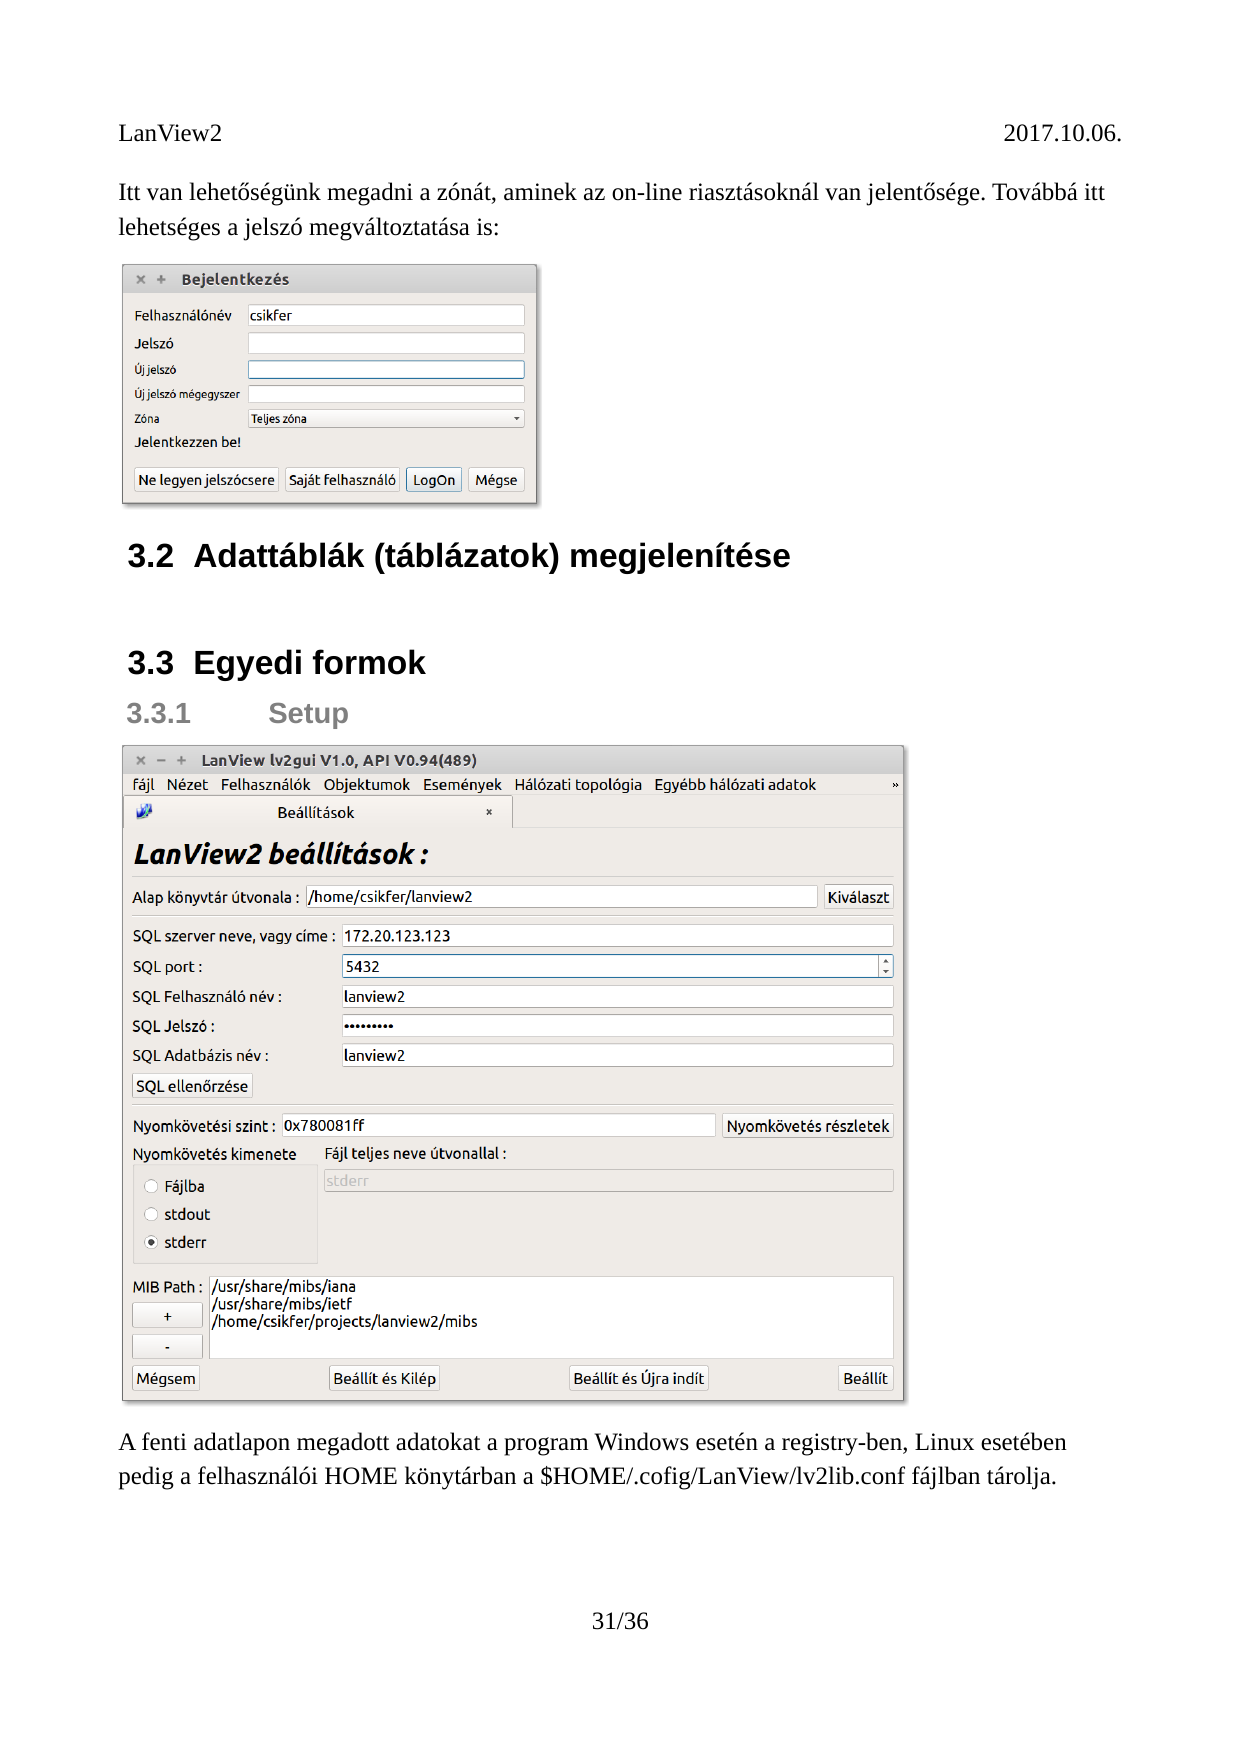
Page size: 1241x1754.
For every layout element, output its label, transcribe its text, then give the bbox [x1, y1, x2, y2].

subtitle Adattáblák (táblázatok) megjelenítése [118, 536, 1122, 575]
picture [118, 742, 910, 1407]
text Itt van lehetőségünk megadni a zónát, aminek az on-line riasztásoknál van jelentősége. Továbbá itt lehetséges a jelszó megváltoztatása is: [118, 177, 1122, 240]
subtitle Setup [118, 696, 1122, 729]
picture [118, 260, 543, 510]
text A fenti adatlapon megadott adatokat a program Windows esetén a registry-ben, Linux esetében pedig a felhasználói HOME könytárban a $HOME/.cofig/LanView/lv2lib.conf fájlban tárolja. [118, 1427, 1122, 1490]
subtitle Egyedi formok [118, 643, 1122, 681]
